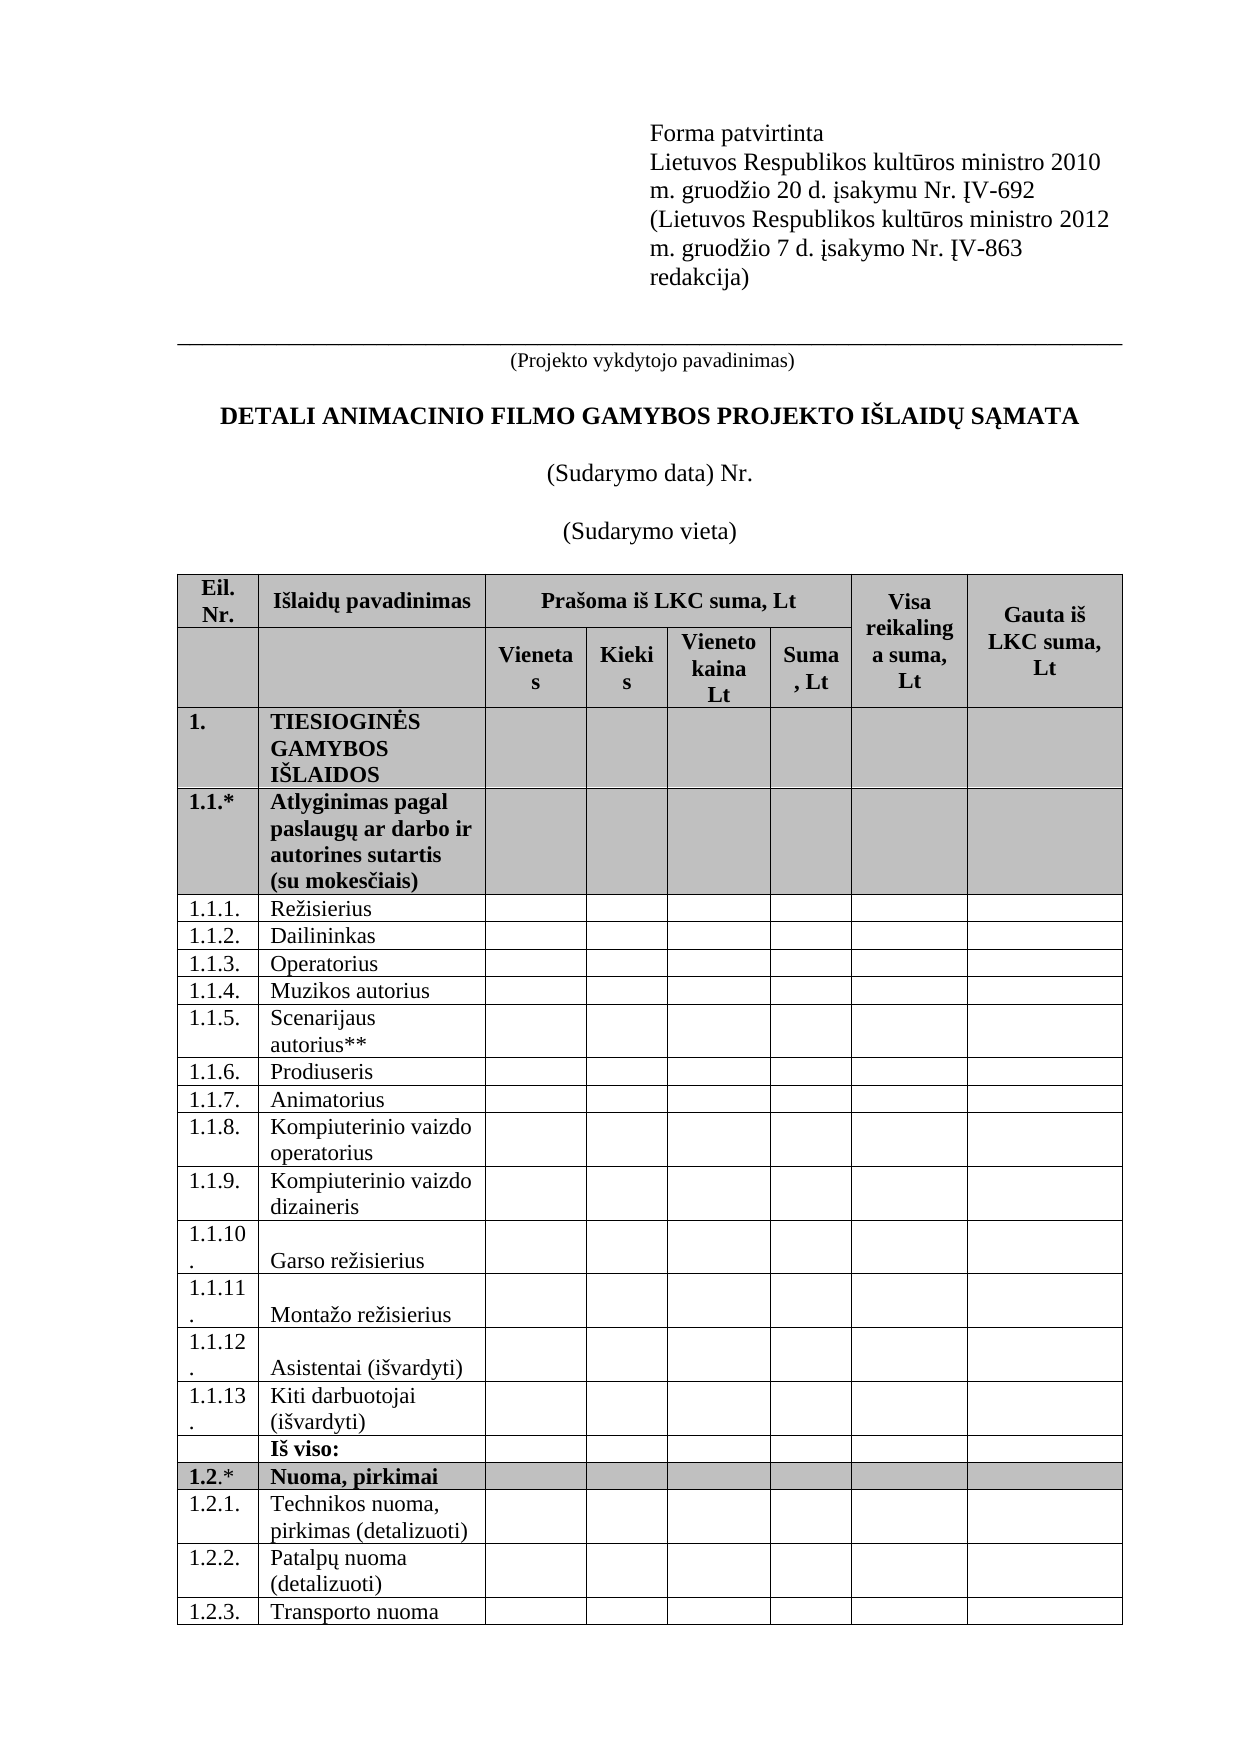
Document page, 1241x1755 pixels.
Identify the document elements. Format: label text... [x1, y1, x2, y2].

table_cell [259, 628, 485, 707]
table_cell [968, 789, 1122, 894]
table_cell [668, 708, 770, 787]
table_cell 1.1.10. [178, 1221, 258, 1273]
table_cell [852, 1328, 967, 1381]
table_cell [852, 708, 967, 787]
table_cell [587, 1382, 667, 1434]
table_cell [668, 1544, 770, 1597]
table_cell [486, 1113, 586, 1166]
table_cell [486, 895, 586, 921]
table_cell [852, 1544, 967, 1597]
table_cell Asistentai (išvardyti) [259, 1328, 485, 1381]
table_cell [668, 1167, 770, 1219]
table_cell [668, 895, 770, 921]
table_cell [668, 977, 770, 1003]
table_cell [486, 1221, 586, 1273]
table_cell [968, 1274, 1122, 1327]
table_cell [587, 977, 667, 1003]
table_cell 1.1.1. [178, 895, 258, 921]
table_cell [771, 1463, 851, 1489]
table_cell [771, 895, 851, 921]
table_cell [587, 1005, 667, 1057]
table_cell [771, 1058, 851, 1084]
table_cell Prodiuseris [259, 1058, 485, 1084]
table_cell [486, 1382, 586, 1434]
table_cell Kompiuterinio vaizdo dizaineris [259, 1167, 485, 1219]
table_cell [852, 895, 967, 921]
text Lietuvos Respublikos kultūros ministro 2010 m. gruodžio 20 d. įsakymu Nr. ĮV-692 [649, 147, 1122, 204]
table_cell [852, 1436, 967, 1462]
table_cell 1.1.6. [178, 1058, 258, 1084]
text Forma patvirtinta [649, 118, 1122, 147]
table_cell 1.2.* [178, 1463, 258, 1489]
table_cell Montažo režisierius [259, 1274, 485, 1327]
table_cell [852, 1167, 967, 1219]
table_cell [771, 950, 851, 976]
table_cell [486, 1328, 586, 1381]
table_cell [668, 1463, 770, 1489]
table_cell [968, 1382, 1122, 1434]
table_cell [852, 1598, 967, 1624]
table_cell 1.1.3. [178, 950, 258, 976]
text _ [177, 319, 1122, 344]
table_cell [668, 1274, 770, 1327]
table_cell [587, 950, 667, 976]
table_cell [587, 1598, 667, 1624]
table_cell Atlyginimas pagal paslaugų ar darbo ir autorines sutartis (su mokesčiais) [259, 789, 485, 894]
table_cell [968, 1086, 1122, 1112]
table_cell 1.2.2. [178, 1544, 258, 1597]
table_cell [587, 895, 667, 921]
table_cell Scenarijaus autorius** [259, 1005, 485, 1057]
table_cell [587, 1463, 667, 1489]
table_cell [486, 1436, 586, 1462]
table_cell [771, 977, 851, 1003]
table_cell 1.2.1. [178, 1490, 258, 1543]
table_cell [178, 628, 258, 707]
table_cell Dailininkas [259, 922, 485, 949]
table_cell [668, 1382, 770, 1434]
table_cell Garso režisierius [259, 1221, 485, 1273]
table_cell [486, 1005, 586, 1057]
table_cell [968, 1328, 1122, 1381]
table_cell [587, 1058, 667, 1084]
table_cell [771, 789, 851, 894]
table_cell Kompiuterinio vaizdo operatorius [259, 1113, 485, 1166]
text (Sudarymo vieta) [177, 516, 1122, 545]
table_header Prašoma iš LKC suma, Lt [486, 575, 851, 627]
table_cell 1.1.9. [178, 1167, 258, 1219]
table_cell [486, 789, 586, 894]
table_cell [178, 1436, 258, 1462]
table_cell [852, 922, 967, 949]
table_cell [587, 1544, 667, 1597]
table_cell [771, 1544, 851, 1597]
table_cell [587, 1490, 667, 1543]
table_cell [771, 708, 851, 787]
table_cell [668, 922, 770, 949]
table_cell 1.1.* [178, 789, 258, 894]
table_cell [668, 1058, 770, 1084]
table_cell [852, 1274, 967, 1327]
table_cell [486, 1274, 586, 1327]
table_cell [587, 708, 667, 787]
table_cell [587, 1328, 667, 1381]
table_cell [968, 1544, 1122, 1597]
table_cell [771, 1113, 851, 1166]
table_cell [968, 1598, 1122, 1624]
table_cell [968, 922, 1122, 949]
table_cell Vieneto kaina Lt [668, 628, 770, 707]
table_cell [852, 1463, 967, 1489]
table_cell [968, 1463, 1122, 1489]
table_cell [968, 708, 1122, 787]
table_cell [587, 922, 667, 949]
text (Projekto vykdytojo pavadinimas) [177, 348, 1122, 372]
table_cell Kiti darbuotojai (išvardyti) [259, 1382, 485, 1434]
text (Sudarymo data) Nr. [177, 458, 1122, 487]
table_cell [668, 950, 770, 976]
table_cell Vienetas [486, 628, 586, 707]
table_cell [968, 1167, 1122, 1219]
table_cell 1.2.3. [178, 1598, 258, 1624]
table_cell 1.1.7. [178, 1086, 258, 1112]
table_cell [668, 1598, 770, 1624]
table_header Gauta iš LKC suma, Lt [968, 575, 1122, 707]
table_cell [771, 1086, 851, 1112]
table_cell [486, 950, 586, 976]
table_cell [486, 1598, 586, 1624]
table_cell Technikos nuoma, pirkimas (detalizuoti) [259, 1490, 485, 1543]
table_cell [587, 789, 667, 894]
table_cell 1.1.11. [178, 1274, 258, 1327]
table_cell [968, 1113, 1122, 1166]
table_header Išlaidų pavadinimas [259, 575, 485, 627]
table_cell [968, 1436, 1122, 1462]
table_cell [771, 1490, 851, 1543]
table_cell [968, 950, 1122, 976]
table_cell [771, 1382, 851, 1434]
table_cell [587, 1436, 667, 1462]
table_cell [852, 1221, 967, 1273]
text (Lietuvos Respublikos kultūros ministro 2012 m. gruodžio 7 d. įsakymo Nr. ĮV-863 redakcija) [649, 204, 1122, 291]
table_cell [486, 977, 586, 1003]
table_cell [852, 1058, 967, 1084]
table_cell TIESIOGINĖS GAMYBOS IŠLAIDOS [259, 708, 485, 787]
table_cell [852, 977, 967, 1003]
table_cell [668, 1436, 770, 1462]
table_cell [968, 977, 1122, 1003]
table_cell [486, 1058, 586, 1084]
table_cell [668, 1113, 770, 1166]
table_header Eil. Nr. [178, 575, 258, 627]
table_cell [852, 1086, 967, 1112]
table_cell Iš viso: [259, 1436, 485, 1462]
table_cell Operatorius [259, 950, 485, 976]
table_cell [771, 922, 851, 949]
table_cell [668, 1490, 770, 1543]
table_cell [771, 1005, 851, 1057]
table_cell [771, 1221, 851, 1273]
table_cell [587, 1274, 667, 1327]
table_cell [852, 1490, 967, 1543]
table_cell 1.1.4. [178, 977, 258, 1003]
table_cell [668, 789, 770, 894]
table_cell [771, 1328, 851, 1381]
table_cell [852, 1382, 967, 1434]
table_cell [668, 1328, 770, 1381]
table_cell [852, 1005, 967, 1057]
table_cell [668, 1086, 770, 1112]
table_cell [968, 1490, 1122, 1543]
table_cell Animatorius [259, 1086, 485, 1112]
table_cell [486, 922, 586, 949]
table_cell [968, 1005, 1122, 1057]
table_cell [486, 1086, 586, 1112]
table_cell [968, 1058, 1122, 1084]
table_cell [852, 950, 967, 976]
table_cell [486, 1167, 586, 1219]
table_cell Muzikos autorius [259, 977, 485, 1003]
table_cell Nuoma, pirkimai [259, 1463, 485, 1489]
table_cell [486, 1463, 586, 1489]
table_cell 1.1.2. [178, 922, 258, 949]
table_cell [968, 1221, 1122, 1273]
table_cell [486, 1490, 586, 1543]
table_cell [587, 1113, 667, 1166]
table_cell [668, 1005, 770, 1057]
table_cell [771, 1274, 851, 1327]
table_cell [968, 895, 1122, 921]
table_cell 1.1.12. [178, 1328, 258, 1381]
table_header Visa reikalinga suma, Lt [852, 575, 967, 707]
table_cell [587, 1167, 667, 1219]
table_cell Kiekis [587, 628, 667, 707]
table_cell [771, 1167, 851, 1219]
table_cell [852, 789, 967, 894]
text DETALI ANIMACINIO FILMO GAMYBOS PROJEKTO IŠLAIDŲ SĄMATA [177, 401, 1122, 430]
table_cell 1.1.13. [178, 1382, 258, 1434]
table_cell [668, 1221, 770, 1273]
table_cell [486, 1544, 586, 1597]
table_cell 1. [178, 708, 258, 787]
table_cell 1.1.8. [178, 1113, 258, 1166]
table_cell [852, 1113, 967, 1166]
table_cell [587, 1086, 667, 1112]
table_cell Režisierius [259, 895, 485, 921]
table_cell Suma, Lt [771, 628, 851, 707]
table_cell [771, 1436, 851, 1462]
table_cell [771, 1598, 851, 1624]
table_cell Patalpų nuoma (detalizuoti) [259, 1544, 485, 1597]
table_cell 1.1.5. [178, 1005, 258, 1057]
table_cell [486, 708, 586, 787]
table_cell [587, 1221, 667, 1273]
table_cell Transporto nuoma [259, 1598, 485, 1624]
